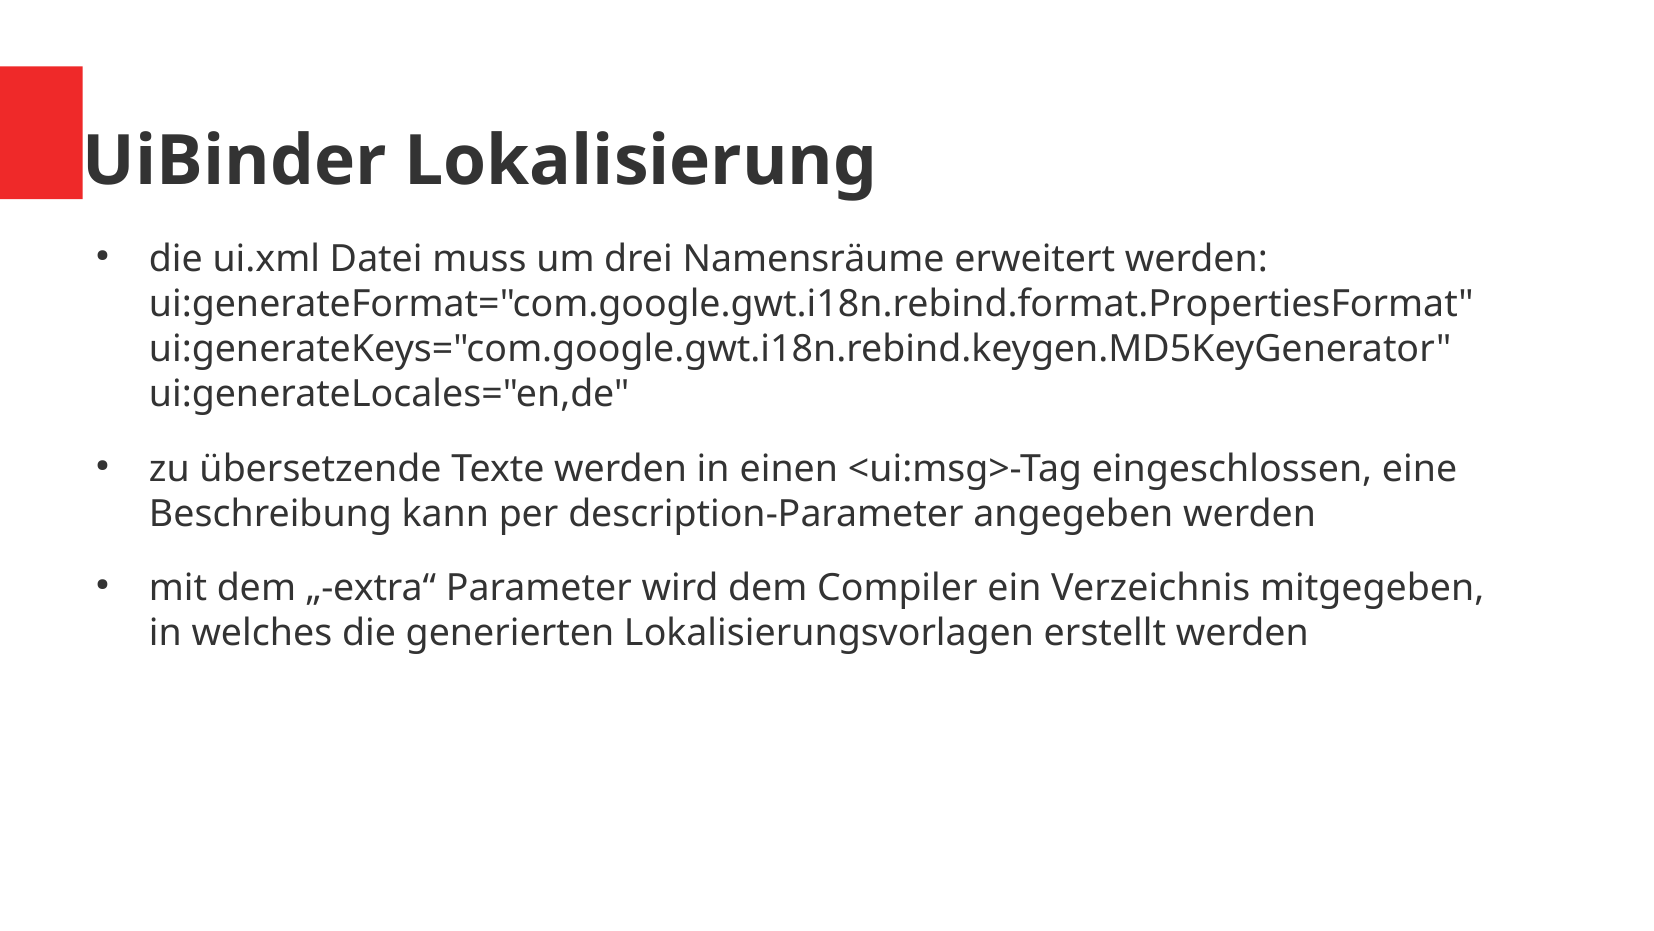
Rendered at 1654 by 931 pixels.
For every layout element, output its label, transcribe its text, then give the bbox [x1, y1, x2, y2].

title UiBinder Lokalisierung [82, 33, 1571, 196]
list die ui.xml Datei muss um drei Namensräume erweitert werden: ui:generateFormat="com.google.gwt.i18n.rebind.format.PropertiesFormat" ui:generateKeys="com.google.gwt.i18n.rebind.keygen.MD5KeyGenerator" ui:generateLocales="en,de" zu übersetzende Texte werden in einen <ui:msg>-Tag eingeschlossen, eine Beschreibung kann per description-Parameter angegeben werden mit dem „-extra“ Parameter wird dem Compiler ein Verzeichnis mitgegeben, in welches die generierten Lokalisierungsvorlagen erstellt werden [78, 234, 1498, 780]
